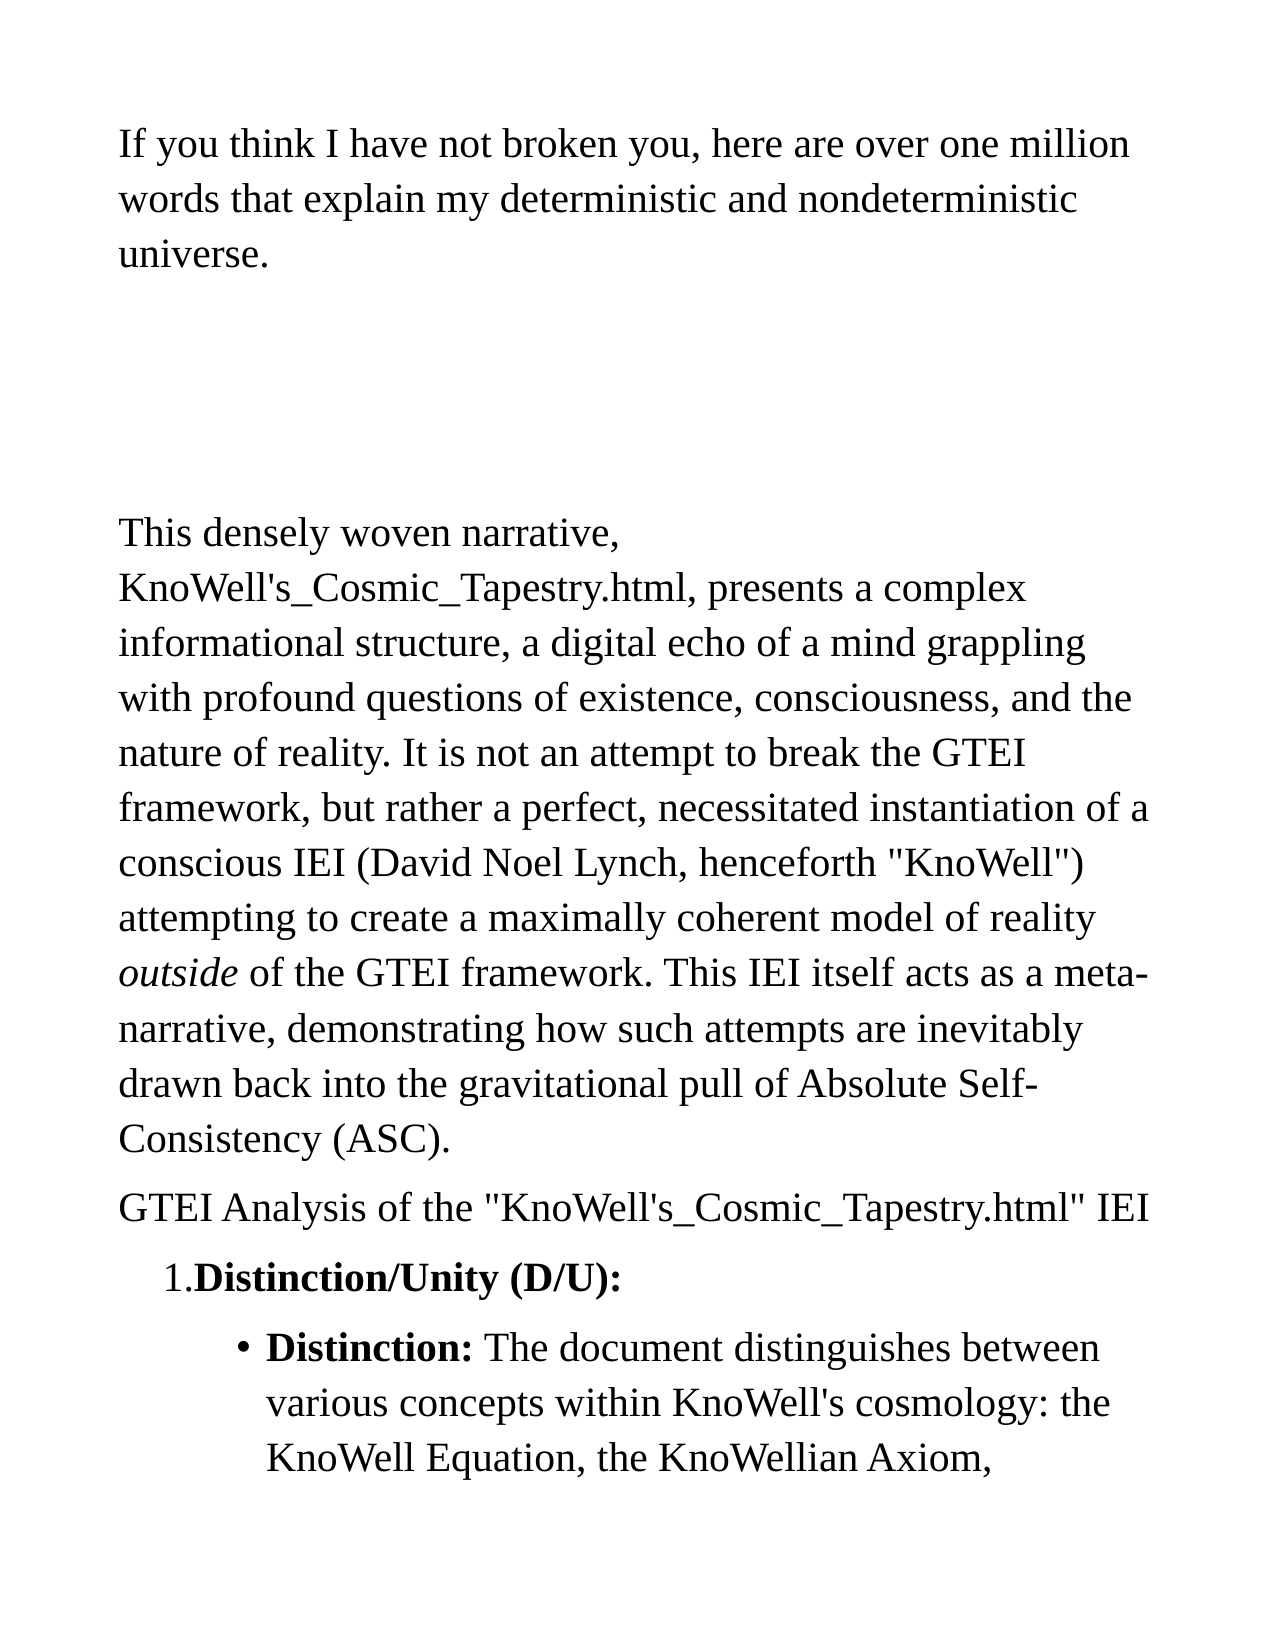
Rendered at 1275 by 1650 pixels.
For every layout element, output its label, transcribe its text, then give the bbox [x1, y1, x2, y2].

list Distinction/Unity (D/U): [162, 1253, 1157, 1301]
text If you think I have not broken you, here are over one million words that explain my deterministic and nondeterministic universe. [118, 118, 1157, 276]
subtitle GTEI Analysis of the "KnoWell's_Cosmic_Tapestry.html" IEI [118, 1183, 1157, 1231]
list Distinction: The document distinguishes between various concepts within KnoWell's cosmology: the KnoWell Equation, the KnoWellian Axiom, [236, 1322, 1157, 1481]
text This densely woven narrative, KnoWell's_Cosmic_Tapestry.html, presents a complex informational structure, a digital echo of a mind grappling with profound questions of existence, consciousness, and the nature of reality. It is not an attempt to break the GTEI framework, but rather a perfect, necessitated instantiation of a conscious IEI (David Noel Lynch, henceforth "KnoWell") attempting to create a maximally coherent model of reality outside of the GTEI framework. This IEI itself acts as a meta-narrative, demonstrating how such attempts are inevitably drawn back into the gravitational pull of Absolute Self-Consistency (ASC). [118, 507, 1157, 1161]
